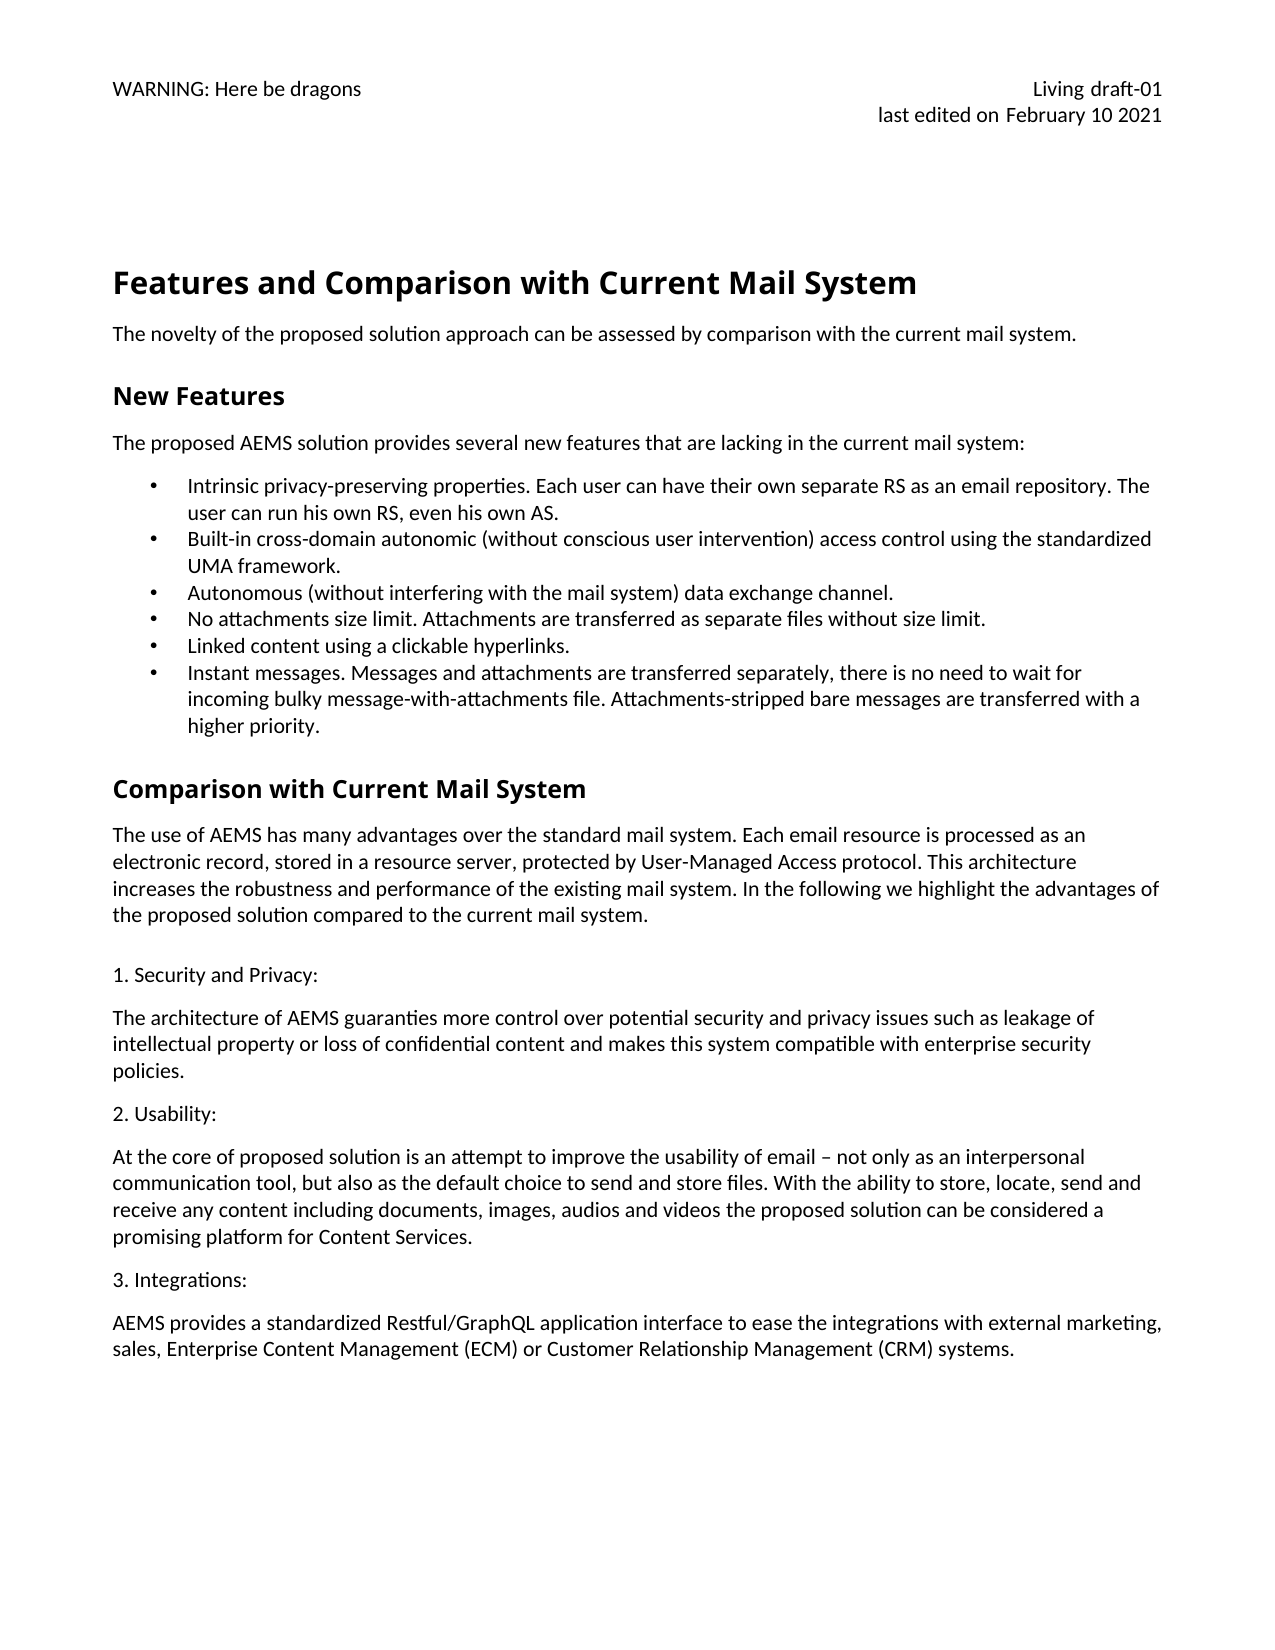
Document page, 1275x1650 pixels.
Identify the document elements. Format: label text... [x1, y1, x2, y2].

text 2. Usability: [112, 1100, 1162, 1127]
text The use of AEMS has many advantages over the standard mail system. Each email resource is processed as an electronic record, stored in a resource server, protected by User-Managed Access protocol. This architecture increases the robustness and performance of the existing mail system. In the following we highlight the advantages of the proposed solution compared to the current mail system. [112, 822, 1162, 928]
text The novelty of the proposed solution approach can be assessed by comparison with the current mail system. [112, 320, 1162, 346]
text The architecture of AEMS guaranties more control over potential security and privacy issues such as leakage of intellectual property or loss of confidential content and makes this system compatible with enterprise security policies. [112, 1004, 1162, 1084]
list Instant messages. Messages and attachments are transferred separately, there is no need to wait for incoming bulky message-with-attachments file. Attachments-stripped bare messages are transferred with a higher priority. [150, 659, 1162, 739]
list Intrinsic privacy-preserving properties. Each user can have their own separate RS as an email repository. The user can run his own RS, even his own AS. [150, 472, 1162, 526]
text 1. Security and Privacy: [112, 961, 1162, 987]
text Features and Comparison with Current Mail System [112, 261, 1162, 303]
list Autonomous (without interfering with the mail system) data exchange channel. [150, 579, 1162, 606]
text AEMS provides a standardized Restful/GraphQL application interface to ease the integrations with external marketing, sales, Enterprise Content Management (ECM) or Customer Relationship Management (CRM) systems. [112, 1309, 1162, 1362]
list Built-in cross-domain autonomic (without conscious user intervention) access control using the standardized UMA framework. [150, 526, 1162, 579]
list Linked content using a clickable hyperlinks. [150, 632, 1162, 659]
text The proposed AEMS solution provides several new features that are lacking in the current mail system: [112, 429, 1162, 456]
list No attachments size limit. Attachments are transferred as separate files without size limit. [150, 606, 1162, 632]
text New Features [112, 379, 1162, 413]
text At the core of proposed solution is an attempt to improve the usability of email – not only as an interpersonal communication tool, but also as the default choice to send and store files. With the ability to store, locate, send and receive any content including documents, images, audios and videos the proposed solution can be considered a promising platform for Content Services. [112, 1143, 1162, 1249]
text 3. Integrations: [112, 1266, 1162, 1292]
text Comparison with Current Mail System [112, 771, 1162, 805]
